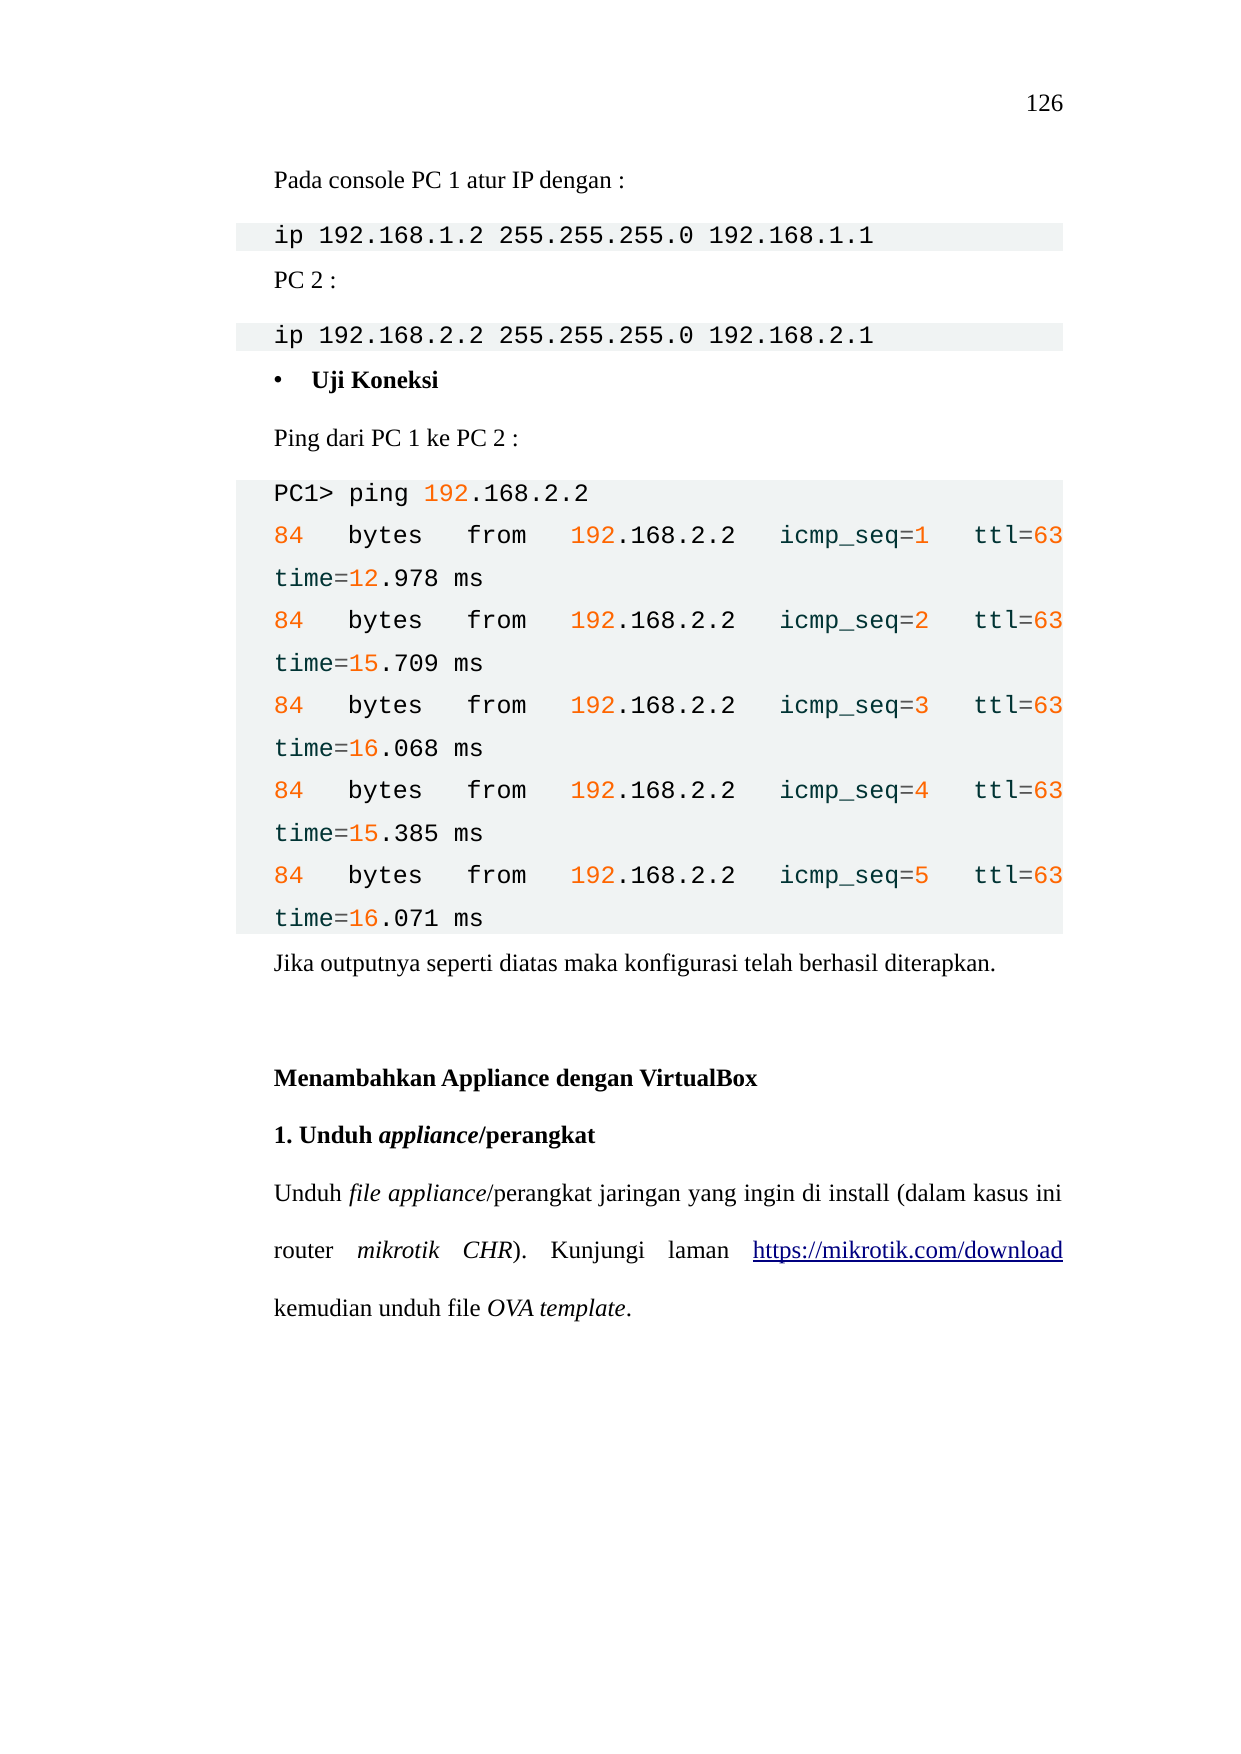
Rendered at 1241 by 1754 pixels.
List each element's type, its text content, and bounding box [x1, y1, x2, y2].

list Unduh file appliance/perangkat jaringan yang ingin di install (dalam kasus ini router mikrotik CHR). Kunjungi laman https://mikrotik.com/download kemudian unduh file OVA template. [236, 1178, 1063, 1322]
list 1. Unduh appliance/perangkat [236, 1120, 1063, 1149]
list Uji Koneksi [274, 365, 1063, 394]
list ip 192.168.2.2 255.255.255.0 192.168.2.1 [236, 323, 1063, 351]
list 84 bytes from 192.168.2.2 icmp_seq=4 ttl=63 time=15.385 ms [236, 778, 1063, 849]
list 84 bytes from 192.168.2.2 icmp_seq=1 ttl=63 time=12.978 ms [236, 523, 1063, 594]
list 84 bytes from 192.168.2.2 icmp_seq=3 ttl=63 time=16.068 ms [236, 693, 1063, 764]
list 84 bytes from 192.168.2.2 icmp_seq=2 ttl=63 time=15.709 ms [236, 608, 1063, 679]
list Pada console PC 1 atur IP dengan : [236, 165, 1063, 194]
list Jika outputnya seperti diatas maka konfigurasi telah berhasil diterapkan. [236, 948, 1063, 977]
list Menambahkan Appliance dengan VirtualBox [236, 1063, 1063, 1092]
list ip 192.168.1.2 255.255.255.0 192.168.1.1 [236, 223, 1063, 251]
list Ping dari PC 1 ke PC 2 : [236, 423, 1063, 452]
list PC 2 : [236, 265, 1063, 294]
list PC1> ping 192.168.2.2 [236, 480, 1063, 509]
list 84 bytes from 192.168.2.2 icmp_seq=5 ttl=63 time=16.071 ms [236, 863, 1063, 934]
